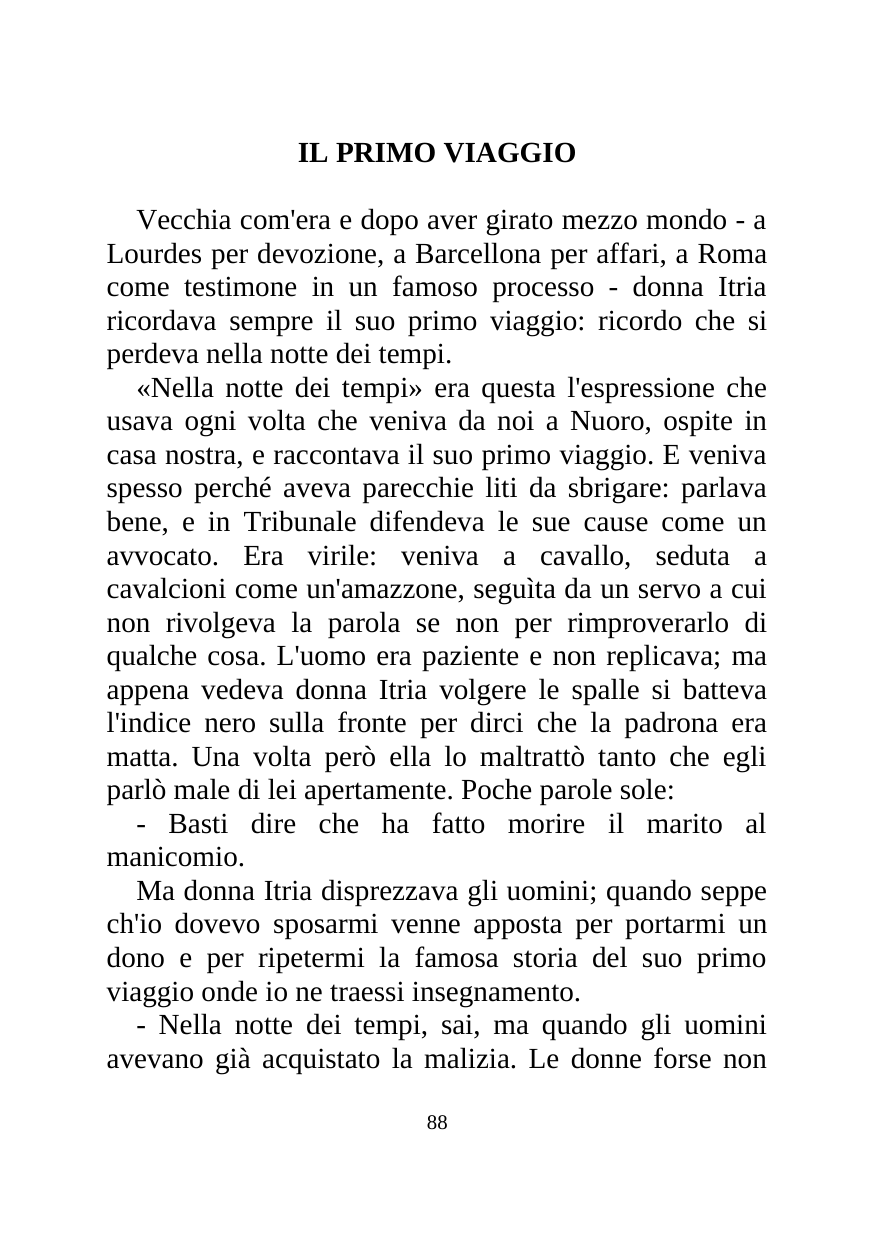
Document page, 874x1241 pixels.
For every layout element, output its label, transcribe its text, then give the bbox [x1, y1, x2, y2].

text - Nella notte dei tempi, sai, ma quando gli uomini avevano già acquistato la malizia. Le donne forse non [106, 1007, 768, 1074]
text IL PRIMO VIAGGIO [106, 135, 768, 169]
text - Basti dire che ha fatto morire il marito al manicomio. [106, 806, 768, 873]
text Ma donna Itria disprezzava gli uomini; quando seppe ch'io dovevo sposarmi venne apposta per portarmi un dono e per ripetermi la famosa storia del suo primo viaggio onde io ne traessi insegnamento. [106, 873, 768, 1007]
text «Nella notte dei tempi» era questa l'espressione che usava ogni volta che veniva da noi a Nuoro, ospite in casa nostra, e raccontava il suo primo viaggio. E veniva spesso perché aveva parecchie liti da sbrigare: parlava bene, e in Tribunale difendeva le sue cause come un avvocato. Era virile: veniva a cavallo, seduta a cavalcioni come un'amazzone, seguìta da un servo a cui non rivolgeva la parola se non per rimproverarlo di qualche cosa. L'uomo era paziente e non replicava; ma appena vedeva donna Itria volgere le spalle si batteva l'indice nero sulla fronte per dirci che la padrona era matta. Una volta però ella lo maltrattò tanto che egli parlò male di lei apertamente. Poche parole sole: [106, 370, 768, 806]
text Vecchia com'era e dopo aver girato mezzo mondo - a Lourdes per devozione, a Barcellona per affari, a Roma come testimone in un famoso processo - donna Itria ricordava sempre il suo primo viaggio: ricordo che si perdeva nella notte dei tempi. [106, 202, 768, 370]
